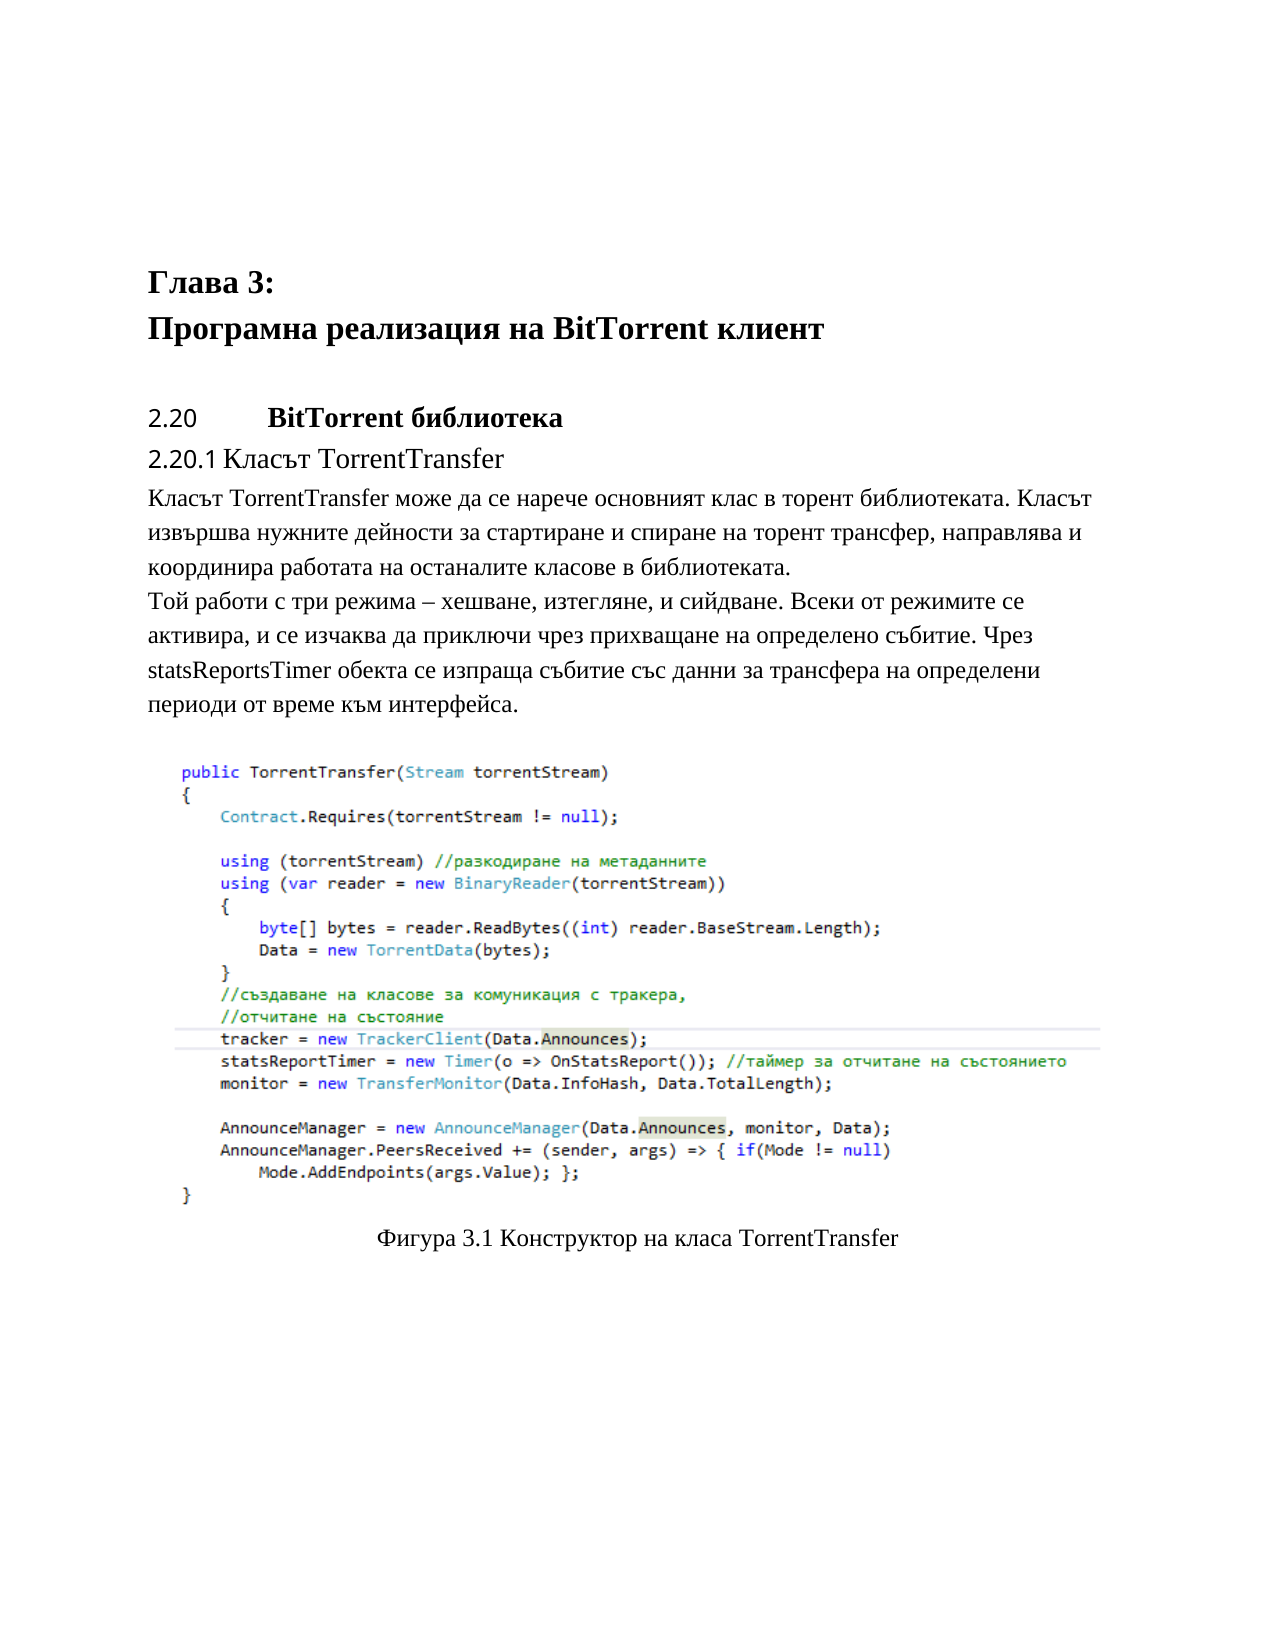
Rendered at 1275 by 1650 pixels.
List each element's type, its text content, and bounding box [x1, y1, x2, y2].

list Класът TorrentTransfer [148, 441, 1127, 476]
list Той работи с три режима – хешване, изтегляне, и сийдване. Всеки от режимите се активира, и се изчаква да приключи чрез прихващане на определено събитие. Чрез statsReportsTimer обекта се изпраща събитие със данни за трансфера на определени периоди от време към интерфейса. [148, 586, 1127, 718]
text Глава 3: [148, 262, 1127, 300]
text Програмна реализация на BitTorrent клиент [148, 308, 1127, 346]
text Фигура 3.1 Конструктор на класа TorrentTransfer [148, 1223, 1127, 1251]
list BitTorrent библиотека [148, 400, 1127, 434]
list Класът TorrentTransfer може да се нарече основният клас в торент библиотеката. Класът извършва нужните дейности за стартиране и спиране на торент трансфер, направлява и координира работата на останалите класове в библиотеката. [148, 483, 1127, 580]
